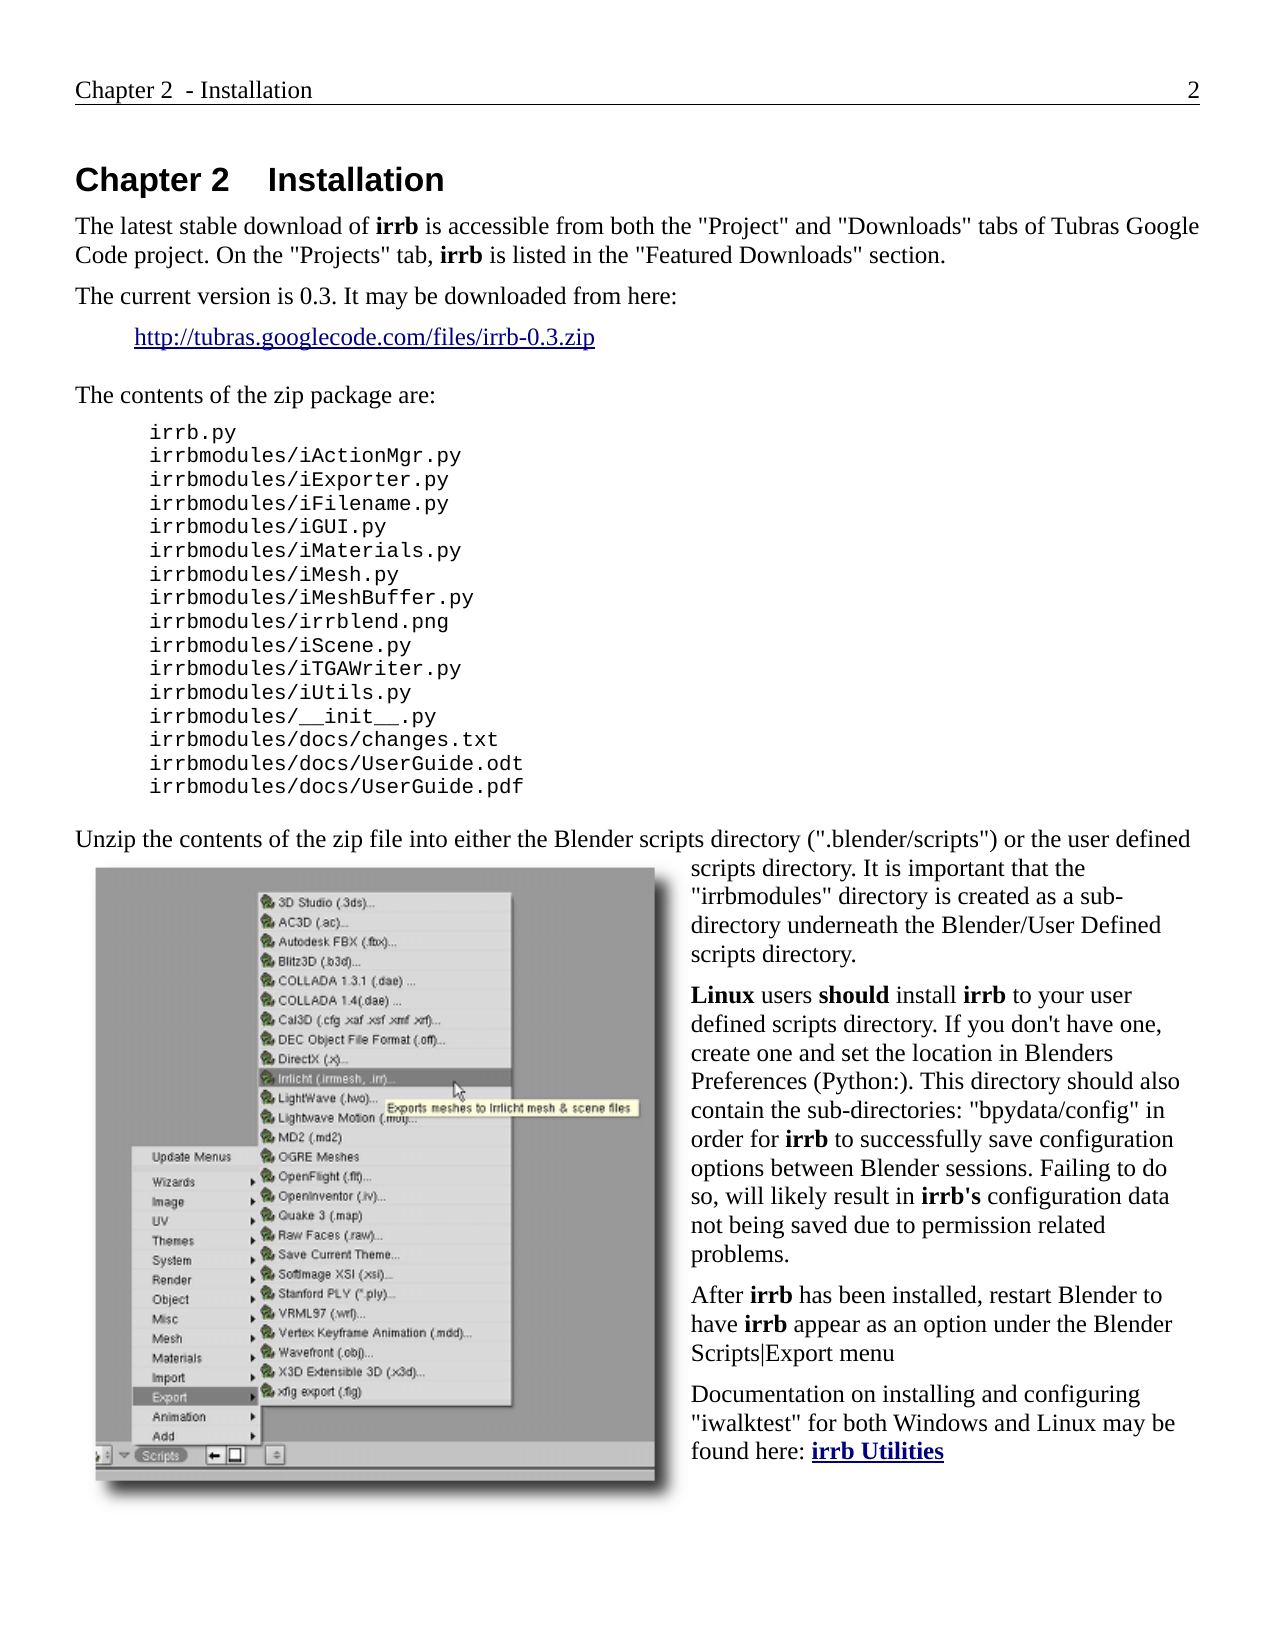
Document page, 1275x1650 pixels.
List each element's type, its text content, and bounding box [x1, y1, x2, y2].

text After irrb has been installed, restart Blender to have irrb appear as an option under the Blender Scripts|Export menu [691, 1280, 1200, 1366]
text irrbmodules/irrblend.png [149, 611, 1200, 635]
picture [86, 857, 691, 1517]
text irrbmodules/__init__.py [149, 706, 1200, 729]
text Documentation on installing and configuring "iwalktest" for both Windows and Linux may be found here: irrb Utilities [691, 1379, 1200, 1465]
text http://tubras.googlecode.com/files/irrb-0.3.zip [134, 322, 1141, 351]
text irrbmodules/iFilename.py [149, 493, 1200, 516]
text irrbmodules/iGUI.py [149, 516, 1200, 540]
subtitle Installation [75, 160, 1200, 199]
text The latest stable download of irrb is accessible from both the "Project" and "Downloads" tabs of Tubras Google Code project. On the "Projects" tab, irrb is listed in the "Featured Downloads" section. [75, 211, 1200, 269]
text The current version is 0.3. It may be downloaded from here: [75, 281, 1200, 310]
text irrbmodules/docs/UserGuide.odt [149, 753, 1200, 777]
text irrbmodules/iMeshBuffer.py [149, 587, 1200, 611]
text irrbmodules/iMaterials.py [149, 540, 1200, 564]
text Linux users should install irrb to your user defined scripts directory. If you don't have one, create one and set the location in Blenders Preferences (Python:). This directory should also contain the sub-directories: "bpydata/config" in order for irrb to successfully save configuration options between Blender sessions. Failing to do so, will likely result in irrb's configuration data not being saved due to permission related problems. [691, 980, 1200, 1268]
text irrbmodules/docs/changes.txt [149, 729, 1200, 753]
text irrbmodules/iExporter.py [149, 469, 1200, 493]
text Unzip the contents of the zip file into either the Blender scripts directory (".blender/scripts") or the user defined scripts directory. It is important that the "irrbmodules" directory is created as a sub-directory underneath the Blender/User Defined scripts directory. [75, 824, 1200, 968]
text irrbmodules/iUtils.py [149, 682, 1200, 706]
text The contents of the zip package are: [75, 381, 1200, 409]
text irrbmodules/iActionMgr.py [149, 446, 1200, 469]
text irrbmodules/docs/UserGuide.pdf [149, 777, 1200, 800]
text irrbmodules/iScene.py [149, 635, 1200, 658]
text irrbmodules/iMesh.py [149, 564, 1200, 587]
text irrbmodules/iTGAWriter.py [149, 658, 1200, 682]
text irrb.py [149, 422, 1200, 446]
